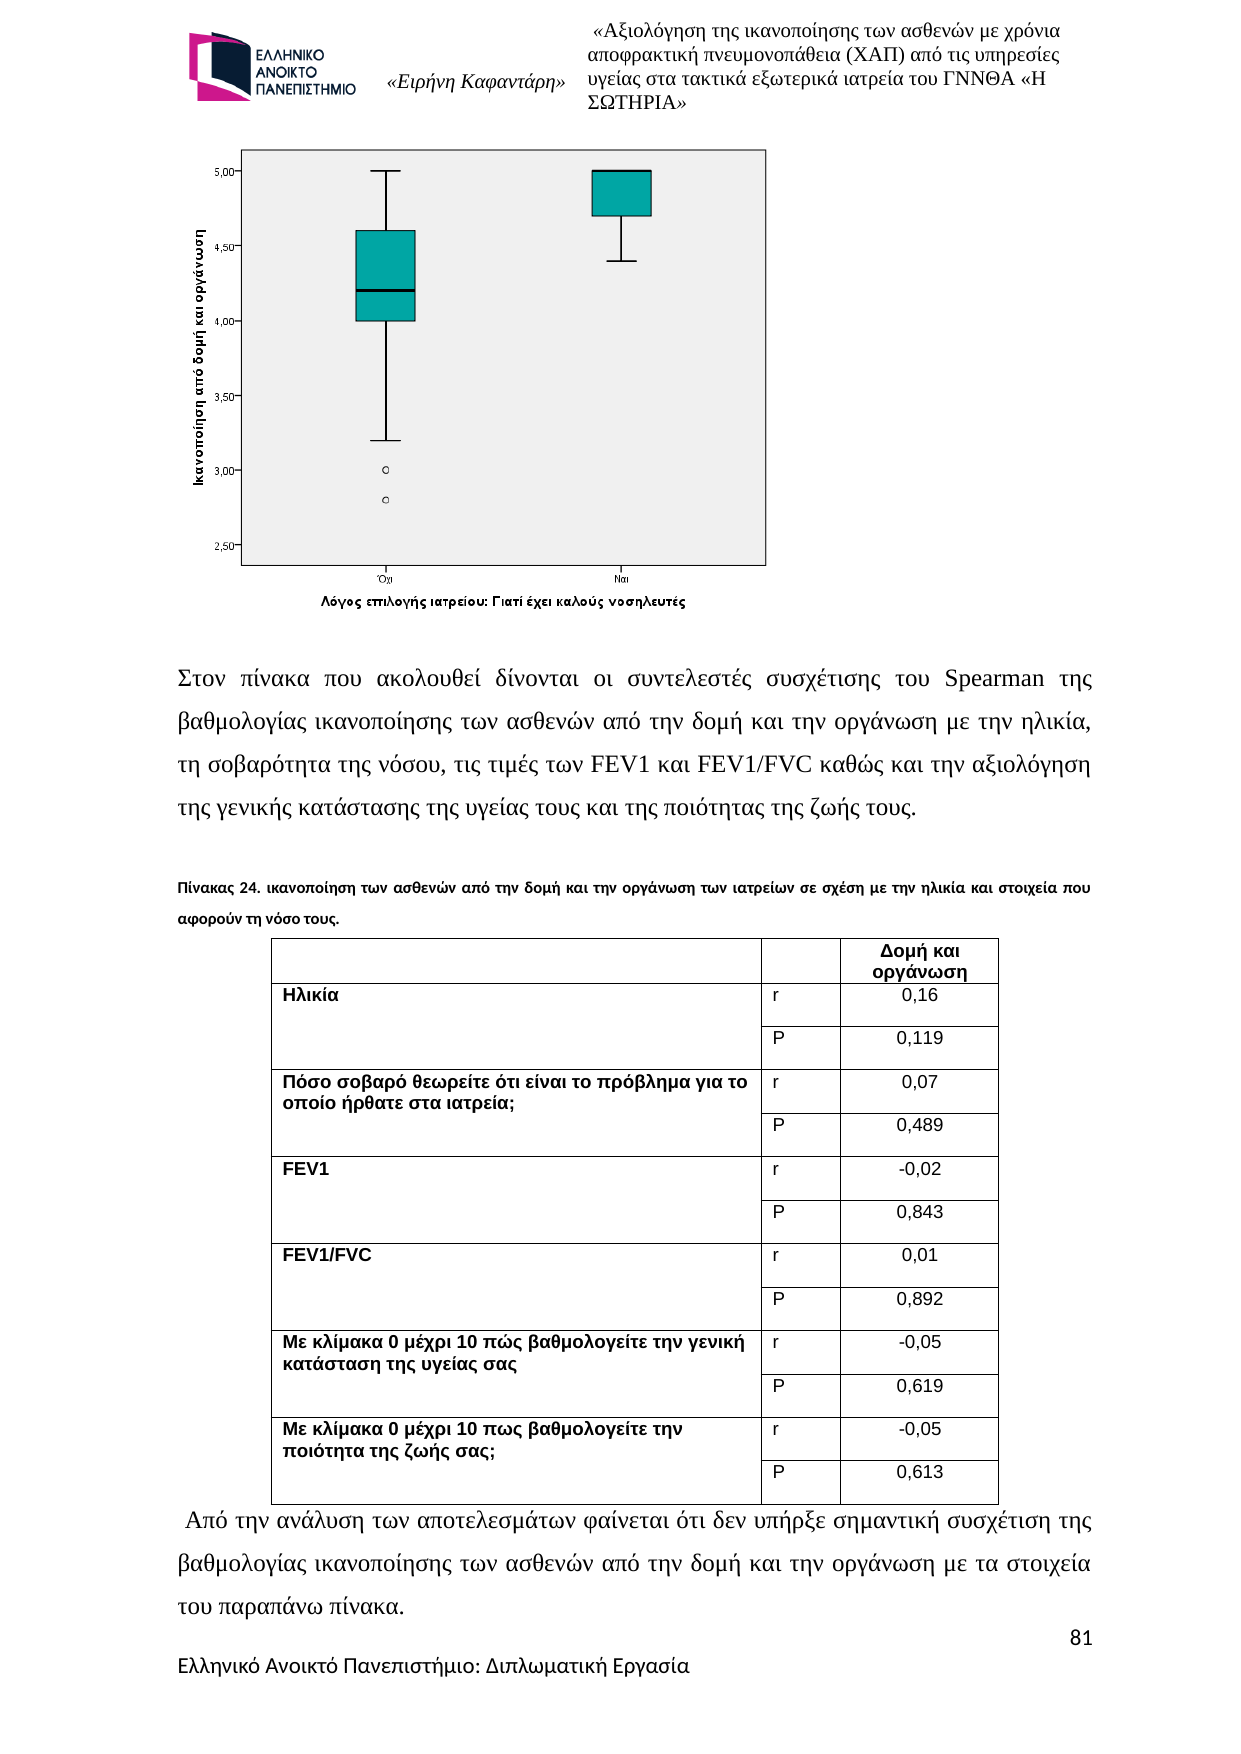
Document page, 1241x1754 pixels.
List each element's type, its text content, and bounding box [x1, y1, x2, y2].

picture [189, 32, 356, 101]
table_cell P [762, 1027, 840, 1069]
table_header [272, 939, 761, 982]
table_cell -0,05 [841, 1331, 998, 1373]
table_cell P [762, 1114, 840, 1156]
table_cell r [762, 1070, 840, 1113]
table_cell 0,07 [841, 1070, 998, 1113]
table_cell r [762, 1331, 840, 1373]
table_cell 0,119 [841, 1027, 998, 1069]
table_cell r [762, 984, 840, 1026]
table_cell P [762, 1201, 840, 1243]
table_cell -0,05 [841, 1418, 998, 1460]
table_cell r [762, 1418, 840, 1460]
text Στον πίνακα που ακολουθεί δίνονται οι συντελεστές συσχέτισης του Spearman της βαθμολογίας ικανοποίησης των ασθενών από την δομή και την οργάνωση με την ηλικία, τη σοβαρότητα της νόσου, τις τιμές των FEV1 και FEV1/FVC καθώς και την αξιολόγηση της γενικής κατάστασης της υγείας τους και της ποιότητας της ζωής τους. [177, 663, 1093, 821]
table_cell 0,489 [841, 1114, 998, 1156]
table_header Δομή και οργάνωση [841, 939, 998, 982]
table_cell r [762, 1244, 840, 1287]
table_cell 0,613 [841, 1461, 998, 1504]
table_cell 0,619 [841, 1375, 998, 1417]
picture [177, 145, 772, 622]
text Πίνακας 24. ικανοποίηση των ασθενών από την δομή και την οργάνωση των ιατρείων σε σχέση με την ηλικία και στοιχεία που αφορούν τη νόσο τους. [177, 877, 1093, 928]
table_cell P [762, 1461, 840, 1504]
table_cell Ηλικία [272, 984, 761, 1069]
table_cell Πόσο σοβαρό θεωρείτε ότι είναι το πρόβλημα για το οποίο ήρθατε στα ιατρεία; [272, 1070, 761, 1156]
table_cell FEV1/FVC [272, 1244, 761, 1330]
text Από την ανάλυση των αποτελεσμάτων φαίνεται ότι δεν υπήρξε σημαντική συσχέτιση της βαθμολογίας ικανοποίησης των ασθενών από την δομή και την οργάνωση με τα στοιχεία του παραπάνω πίνακα. [177, 1505, 1093, 1620]
table_cell P [762, 1375, 840, 1417]
table_cell 0,843 [841, 1201, 998, 1243]
table_cell 0,16 [841, 984, 998, 1026]
table_cell P [762, 1288, 840, 1330]
table_cell 0,01 [841, 1244, 998, 1287]
table_header [762, 939, 840, 982]
table_cell Με κλίμακα 0 μέχρι 10 πως βαθμολογείτε την ποιότητα της ζωής σας; [272, 1418, 761, 1504]
table_cell -0,02 [841, 1157, 998, 1200]
table_cell Με κλίμακα 0 μέχρι 10 πώς βαθμολογείτε την γενική κατάσταση της υγείας σας [272, 1331, 761, 1417]
table_cell FEV1 [272, 1157, 761, 1243]
table_cell r [762, 1157, 840, 1200]
table_cell 0,892 [841, 1288, 998, 1330]
